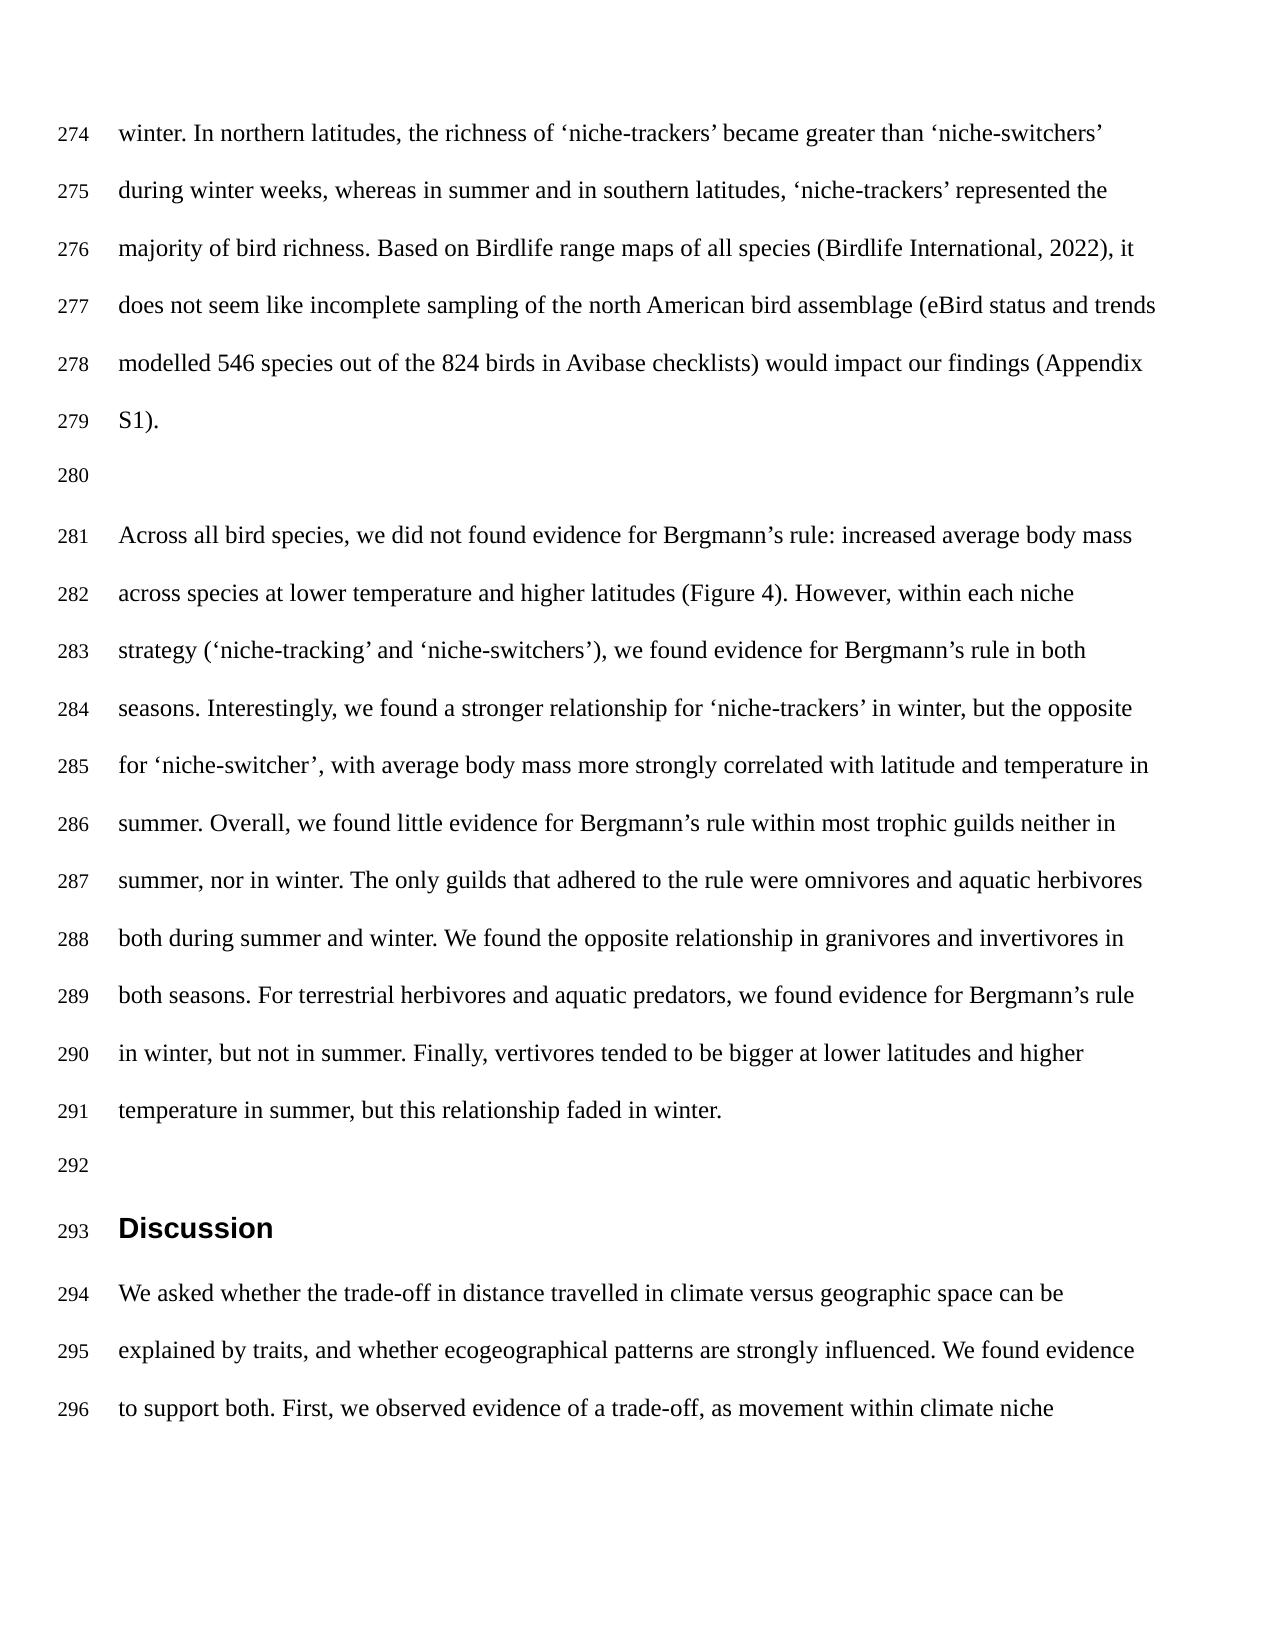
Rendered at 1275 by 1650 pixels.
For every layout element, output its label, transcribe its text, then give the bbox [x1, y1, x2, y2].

text winter. In northern latitudes, the richness of ‘niche-trackers’ became greater than ‘niche-switchers’ during winter weeks, whereas in summer and in southern latitudes, ‘niche-trackers’ represented the majority of bird richness. Based on Birdlife range maps of all species (Birdlife International, 2022), it does not seem like incomplete sampling of the north American bird assemblage (eBird status and trends modelled 546 species out of the 824 birds in Avibase checklists) would impact our findings (Appendix S1). [118, 118, 1157, 434]
text We asked whether the trade-off in distance travelled in climate versus geographic space can be explained by traits, and whether ecogeographical patterns are strongly influenced. We found evidence to support both. First, we observed evidence of a trade-off, as movement within climate niche [118, 1278, 1157, 1421]
text Across all bird species, we did not found evidence for Bergmann’s rule: increased average body mass across species at lower temperature and higher latitudes (Figure 4). However, within each niche strategy (‘niche-tracking’ and ‘niche-switchers’), we found evidence for Bergmann’s rule in both seasons. Interestingly, we found a stronger relationship for ‘niche-trackers’ in winter, but the opposite for ‘niche-switcher’, with average body mass more strongly correlated with latitude and temperature in summer. Overall, we found little evidence for Bergmann’s rule within most trophic guilds neither in summer, nor in winter. The only guilds that adhered to the rule were omnivores and aquatic herbivores both during summer and winter. We found the opposite relationship in granivores and invertivores in both seasons. For terrestrial herbivores and aquatic predators, we found evidence for Bergmann’s rule in winter, but not in summer. Finally, vertivores tended to be bigger at lower latitudes and higher temperature in summer, but this relationship faded in winter. [118, 521, 1157, 1124]
subtitle Discussion [118, 1211, 1157, 1244]
